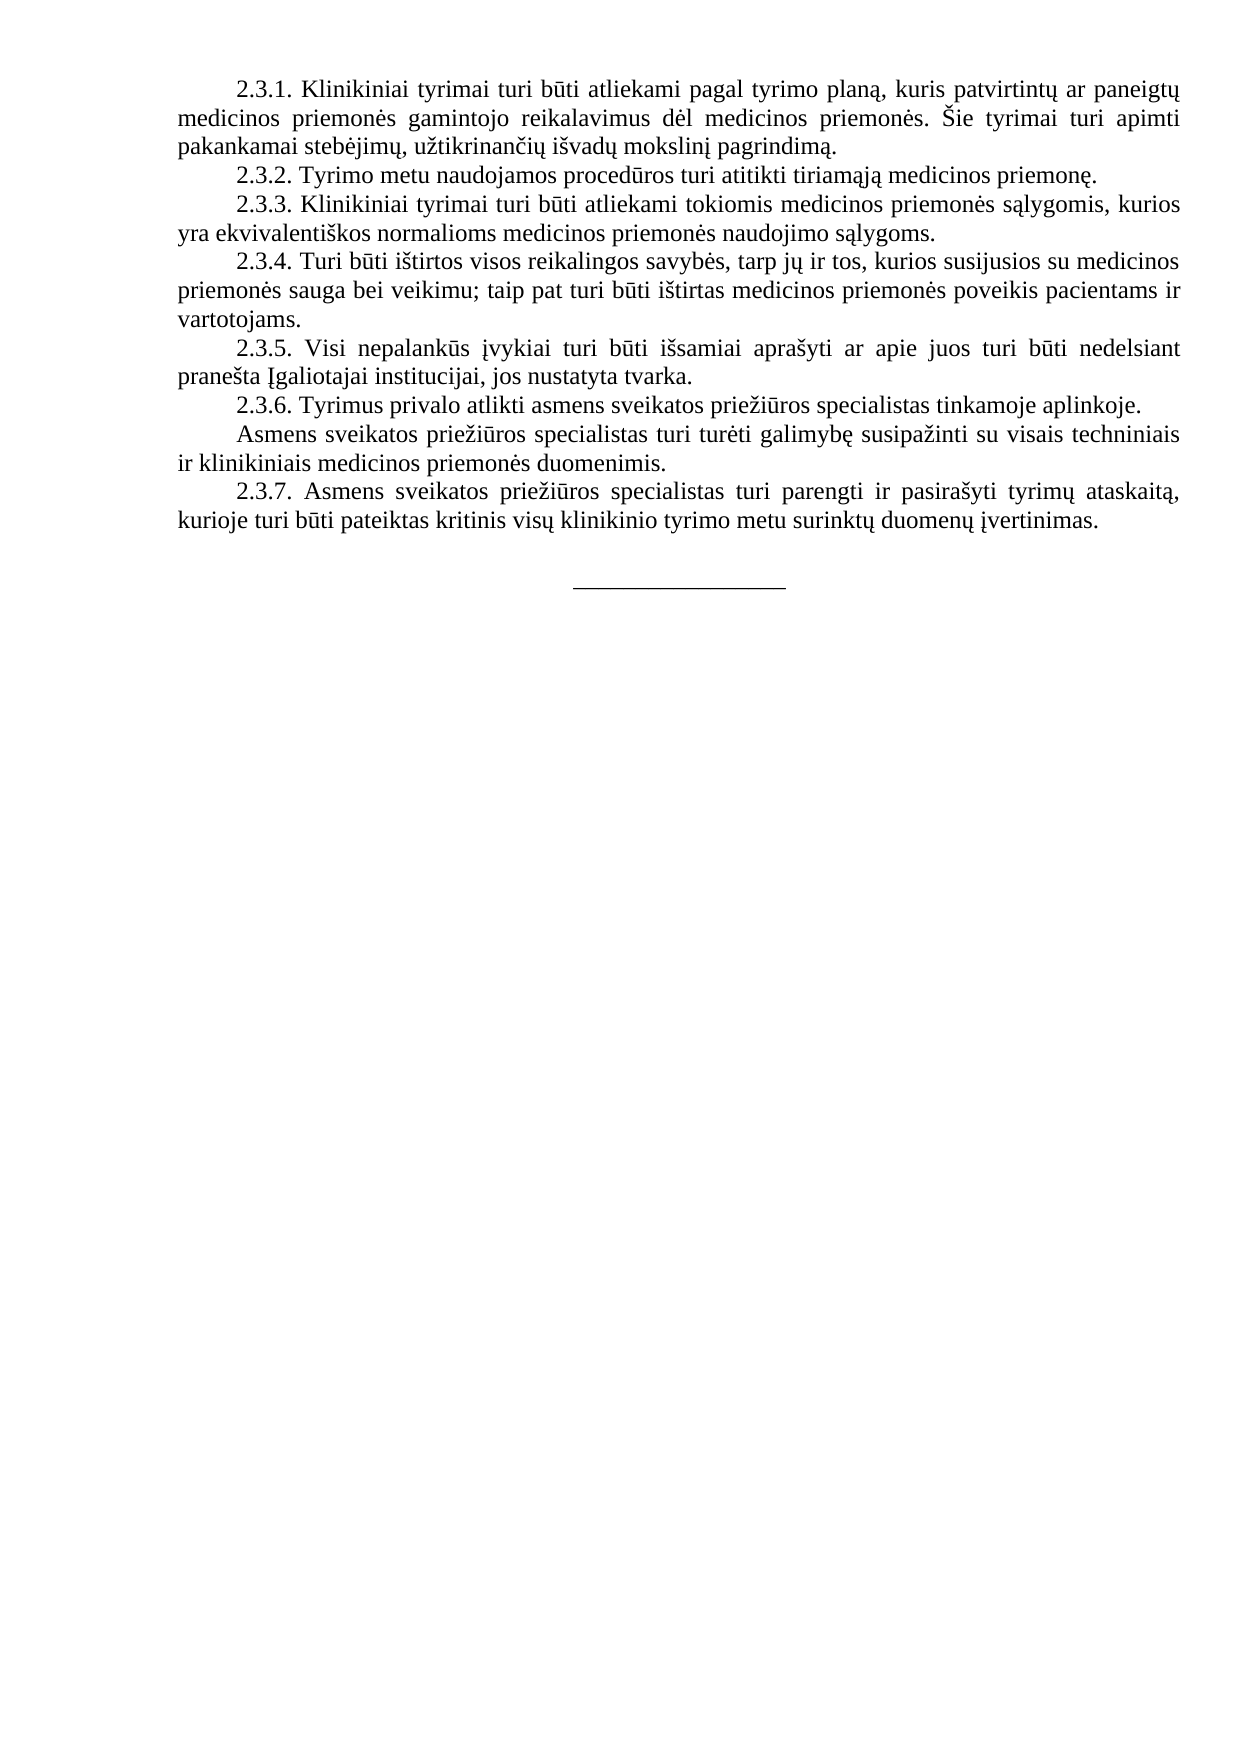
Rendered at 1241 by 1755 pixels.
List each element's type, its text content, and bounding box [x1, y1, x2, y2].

text 2.3.5. Visi nepalankūs įvykiai turi būti išsamiai aprašyti ar apie juos turi būti nedelsiant pranešta Įgaliotajai institucijai, jos nustatyta tvarka. [177, 333, 1181, 390]
text 2.3.1. Klinikiniai tyrimai turi būti atliekami pagal tyrimo planą, kuris patvirtintų ar paneigtų medicinos priemonės gamintojo reikalavimus dėl medicinos priemonės. Šie tyrimai turi apimti pakankamai stebėjimų, užtikrinančių išvadų mokslinį pagrindimą. [177, 74, 1181, 160]
text 2.3.7. Asmens sveikatos priežiūros specialistas turi parengti ir pasirašyti tyrimų ataskaitą, kurioje turi būti pateiktas kritinis visų klinikinio tyrimo metu surinktų duomenų įvertinimas. [177, 476, 1181, 534]
text 2.3.6. Tyrimus privalo atlikti asmens sveikatos priežiūros specialistas tinkamoje aplinkoje. [177, 390, 1181, 419]
text _________________ [177, 563, 1181, 591]
text Asmens sveikatos priežiūros specialistas turi turėti galimybę susipažinti su visais techniniais ir klinikiniais medicinos priemonės duomenimis. [177, 419, 1181, 476]
text 2.3.2. Tyrimo metu naudojamos procedūros turi atitikti tiriamąją medicinos priemonę. [177, 160, 1181, 189]
text 2.3.4. Turi būti ištirtos visos reikalingos savybės, tarp jų ir tos, kurios susijusios su medicinos priemonės sauga bei veikimu; taip pat turi būti ištirtas medicinos priemonės poveikis pacientams ir vartotojams. [177, 246, 1181, 333]
text 2.3.3. Klinikiniai tyrimai turi būti atliekami tokiomis medicinos priemonės sąlygomis, kurios yra ekvivalentiškos normalioms medicinos priemonės naudojimo sąlygoms. [177, 189, 1181, 246]
